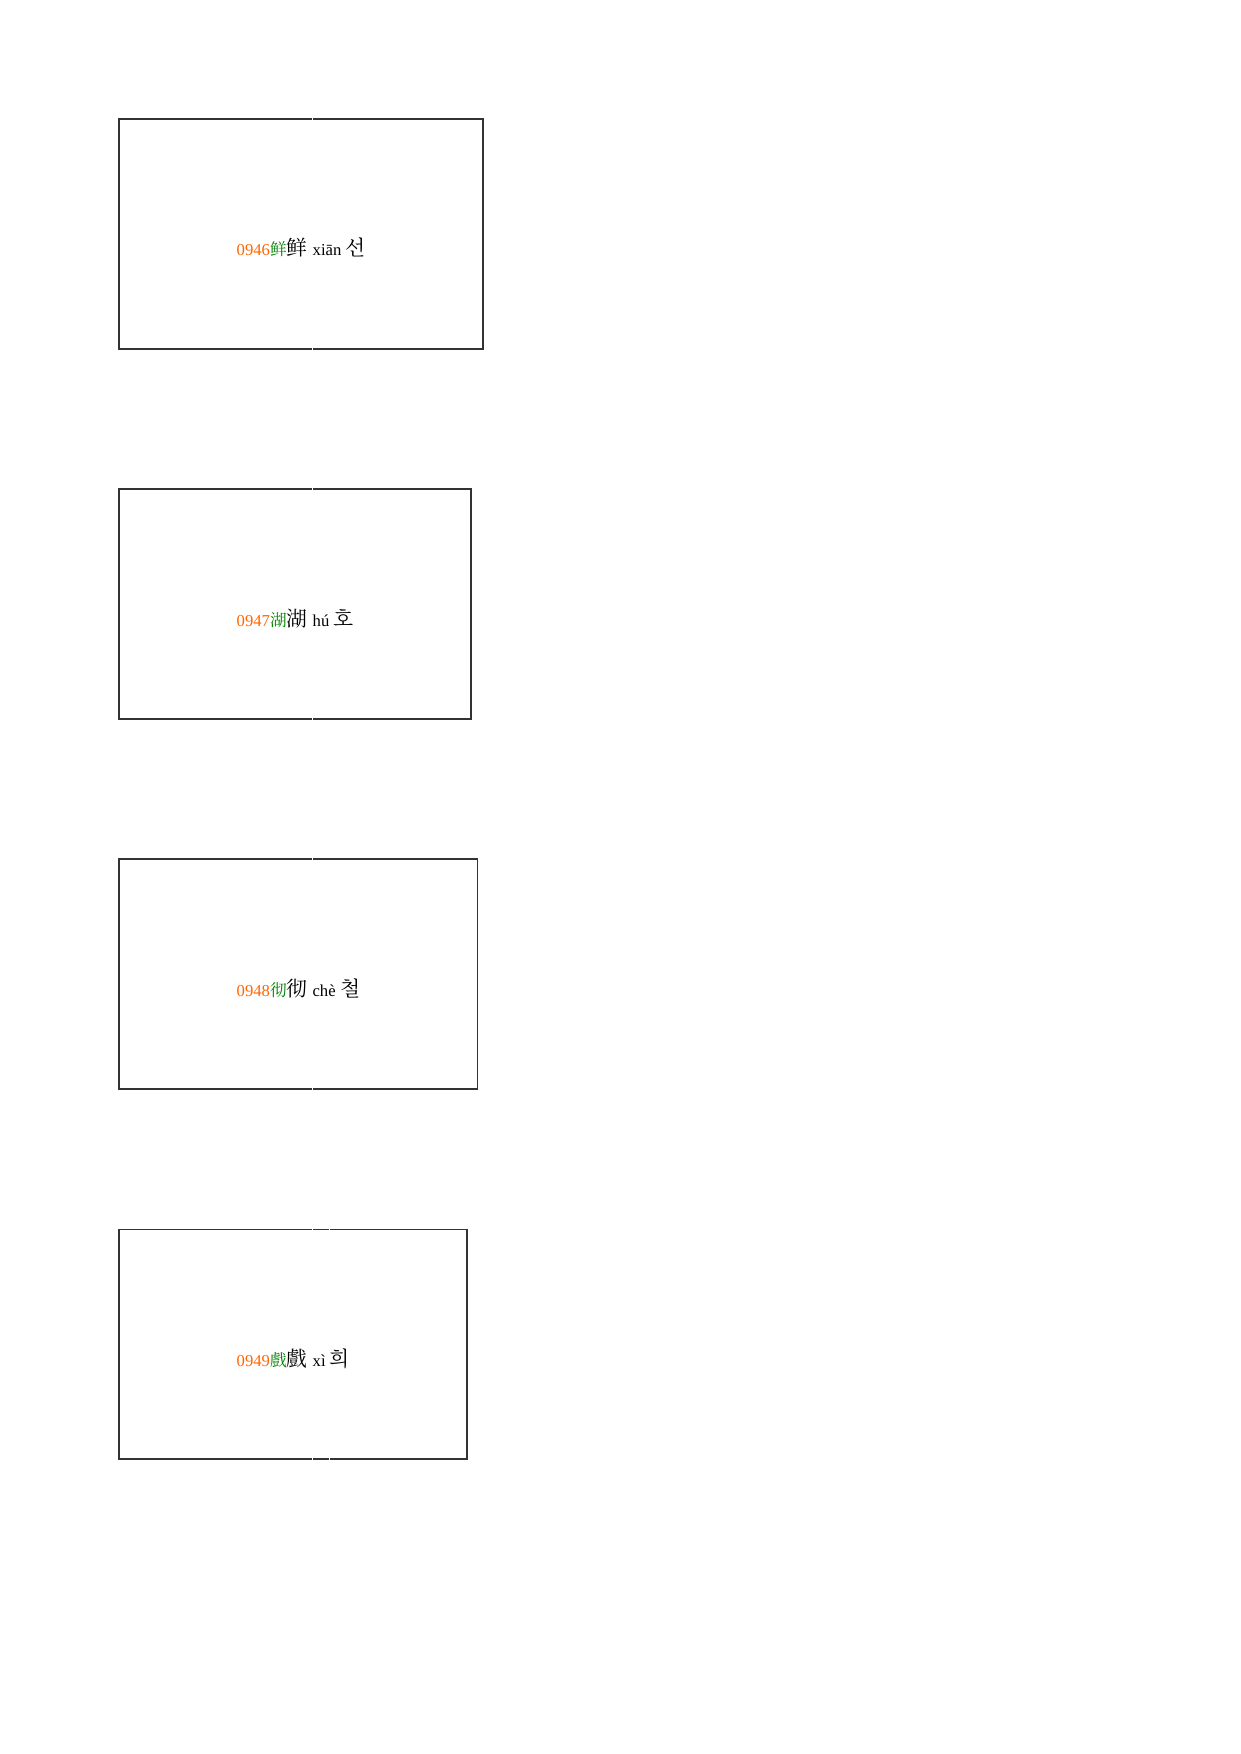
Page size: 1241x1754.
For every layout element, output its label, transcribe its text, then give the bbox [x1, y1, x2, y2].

text [484, 118, 1122, 349]
text 0947湖湖 hú 호 [120, 489, 470, 719]
text 0949戲戲 xì 희 [120, 1230, 466, 1459]
text [472, 488, 1122, 719]
text [478, 858, 1122, 1090]
text 0946鲜鲜 xiān 선 [120, 119, 482, 349]
text [468, 1228, 1122, 1460]
text 0948彻彻 chè 철 [120, 859, 477, 1089]
